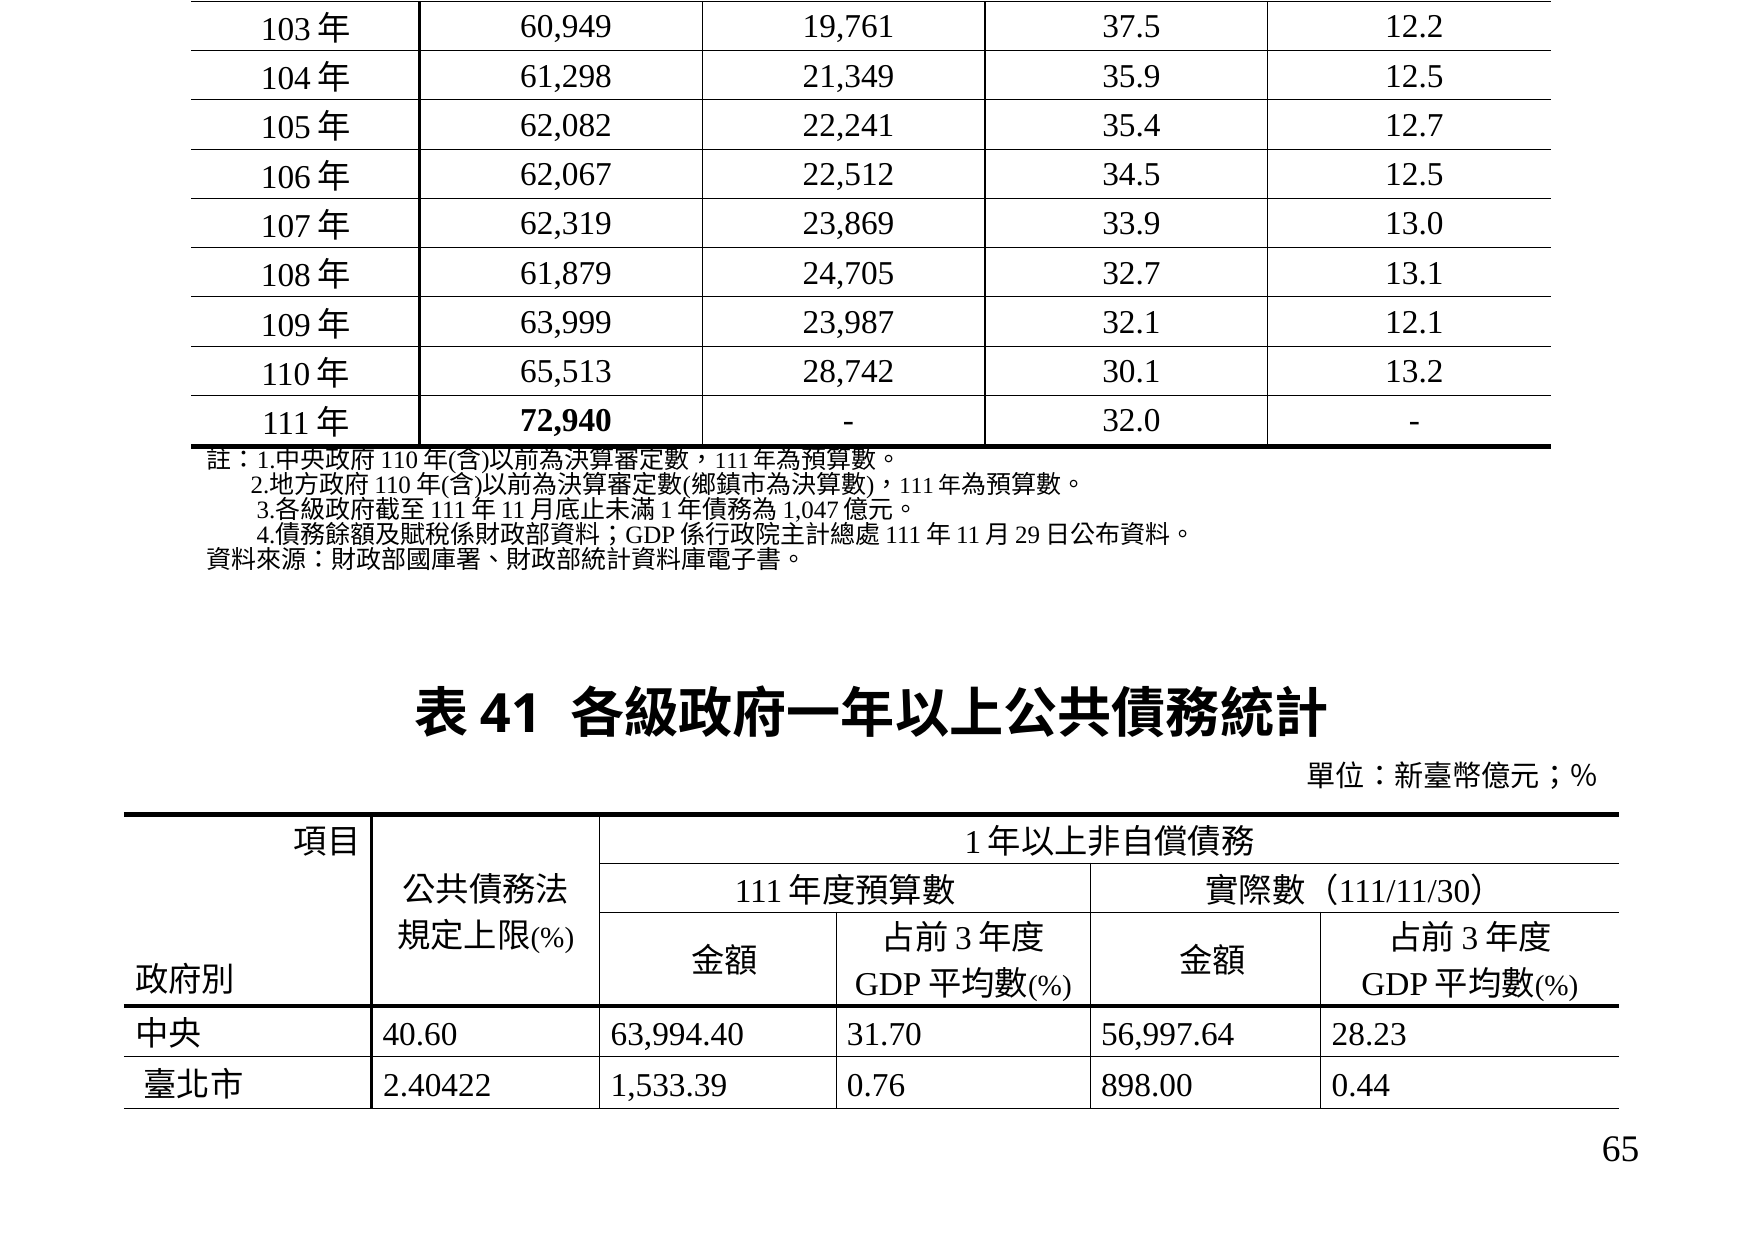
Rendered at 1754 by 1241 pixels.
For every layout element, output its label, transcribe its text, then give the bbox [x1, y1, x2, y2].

table_cell 109年 [191, 297, 418, 346]
table_cell 103年 [191, 2, 418, 50]
table_cell 65,513 [421, 347, 702, 395]
table_cell 32.7 [986, 248, 1267, 296]
table_cell 111年度預算數 [600, 864, 1090, 912]
table_cell 63,994.40 [600, 1008, 836, 1056]
table_cell 12.1 [1268, 297, 1551, 346]
table_cell 32.0 [986, 396, 1267, 444]
table_cell 104年 [191, 51, 418, 99]
table_cell 12.5 [1268, 150, 1551, 198]
table_cell 19,761 [703, 2, 984, 50]
table_cell 110年 [191, 347, 418, 395]
table_cell 107年 [191, 199, 418, 247]
table_cell 臺北市 [124, 1057, 370, 1108]
table_cell 22,241 [703, 100, 984, 148]
table_cell 31.70 [837, 1008, 1090, 1056]
table_cell 60,949 [421, 2, 702, 50]
table_cell 12.7 [1268, 100, 1551, 148]
table_cell 37.5 [986, 2, 1267, 50]
table_header 公共債務法 規定上限(%) [373, 817, 599, 1004]
subtitle 表41 各級政府一年以上公共債務統計 [103, 674, 1639, 749]
table_header 項目 政府別 [124, 817, 370, 1004]
table_cell 占前3年度 GDP平均數(%) [837, 913, 1090, 1004]
table_cell 61,879 [421, 248, 702, 296]
table_cell 12.2 [1268, 2, 1551, 50]
table_cell 33.9 [986, 199, 1267, 247]
table_cell 105年 [191, 100, 418, 148]
table_cell 63,999 [421, 297, 702, 346]
text 單位：新臺幣億元；％ [118, 760, 1598, 793]
table_cell 13.2 [1268, 347, 1551, 395]
table_cell 28.23 [1321, 1008, 1619, 1056]
text 2.地方政府110年(含)以前為決算審定數(鄉鎮市為決算數)，111年為預算數。 [244, 474, 1554, 499]
table_cell 2.40422 [373, 1057, 599, 1108]
table_cell 56,997.64 [1091, 1008, 1320, 1056]
table_cell 62,319 [421, 199, 702, 247]
table_cell 24,705 [703, 248, 984, 296]
table_cell 34.5 [986, 150, 1267, 198]
table_cell 13.0 [1268, 199, 1551, 247]
table_cell 13.1 [1268, 248, 1551, 296]
table_cell 實際數（111/11/30） [1091, 864, 1619, 912]
table_cell 金額 [1091, 913, 1320, 1004]
table_cell 898.00 [1091, 1057, 1320, 1108]
text 4.債務餘額及賦稅係財政部資料；GDP係行政院主計總處111年11月29日公布資料。 [103, 524, 1554, 549]
text 資料來源：財政部國庫署、財政部統計資料庫電子書。 [207, 549, 1554, 574]
table_cell 0.76 [837, 1057, 1090, 1108]
table_cell 23,869 [703, 199, 984, 247]
table_cell 28,742 [703, 347, 984, 395]
table_cell 0.44 [1321, 1057, 1619, 1108]
table_header 1年以上非自償債務 [600, 817, 1619, 863]
table_cell - [1268, 396, 1551, 444]
table_cell 35.4 [986, 100, 1267, 148]
table_cell 1,533.39 [600, 1057, 836, 1108]
text 註：1.中央政府110年(含)以前為決算審定數，111年為預算數。 [207, 449, 1554, 474]
table_cell 22,512 [703, 150, 984, 198]
table_cell 32.1 [986, 297, 1267, 346]
table_cell 72,940 [421, 396, 702, 444]
table_cell 62,067 [421, 150, 702, 198]
table_cell 62,082 [421, 100, 702, 148]
table_cell 111年 [191, 396, 418, 444]
table_cell 21,349 [703, 51, 984, 99]
table_cell 61,298 [421, 51, 702, 99]
table_cell 40.60 [373, 1008, 599, 1056]
table_cell 35.9 [986, 51, 1267, 99]
table_cell 金額 [600, 913, 836, 1004]
table_cell 108年 [191, 248, 418, 296]
table_cell 23,987 [703, 297, 984, 346]
table_cell 12.5 [1268, 51, 1551, 99]
table_cell 占前3年度 GDP平均數(%) [1321, 913, 1619, 1004]
table_cell - [703, 396, 984, 444]
table_cell 106年 [191, 150, 418, 198]
text 3.各級政府截至111年11月底止未滿1年債務為1,047億元。 [103, 499, 1554, 524]
table_cell 中央 [124, 1008, 370, 1056]
table_cell 30.1 [986, 347, 1267, 395]
